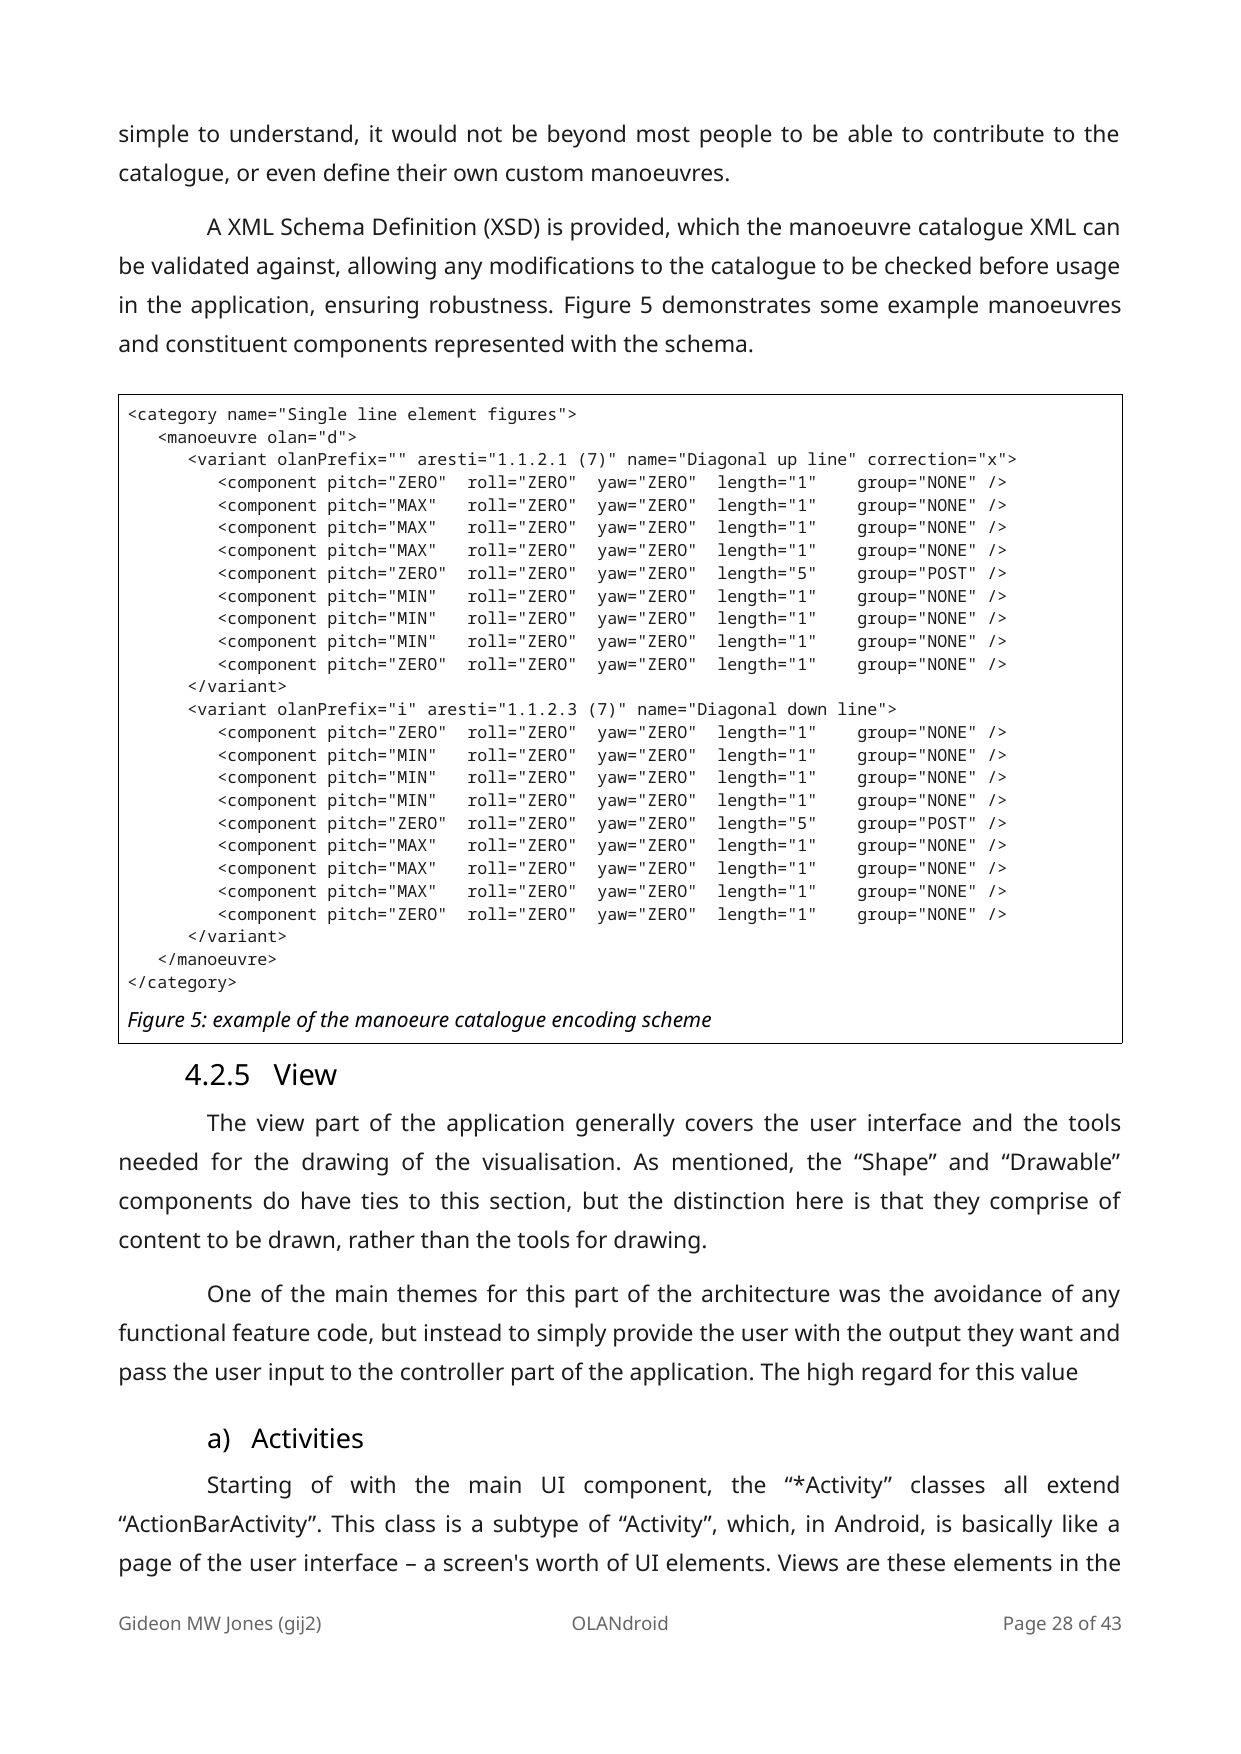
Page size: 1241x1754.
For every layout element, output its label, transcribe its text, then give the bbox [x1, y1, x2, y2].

list <component pitch="MAX" roll="ZERO" yaw="ZERO" length="1" group="NONE" /> [127, 857, 1113, 879]
list <component pitch="MAX" roll="ZERO" yaw="ZERO" length="1" group="NONE" /> [127, 539, 1113, 561]
subtitle [118, 382, 1122, 394]
list <component pitch="MAX" roll="ZERO" yaw="ZERO" length="1" group="NONE" /> [127, 834, 1113, 857]
list <component pitch="MIN" roll="ZERO" yaw="ZERO" length="1" group="NONE" /> [127, 788, 1113, 811]
list <component pitch="MIN" roll="ZERO" yaw="ZERO" length="1" group="NONE" /> [127, 743, 1113, 766]
list </manoeuvre> [127, 947, 1113, 970]
list <component pitch="ZERO" roll="ZERO" yaw="ZERO" length="5" group="POST" /> [127, 561, 1113, 584]
list <component pitch="MIN" roll="ZERO" yaw="ZERO" length="1" group="NONE" /> [127, 766, 1113, 788]
text simple to understand, it would not be beyond most people to be able to contribute to the catalogue, or even define their own custom manoeuvres. [118, 118, 1122, 188]
list <component pitch="ZERO" roll="ZERO" yaw="ZERO" length="1" group="NONE" /> [127, 720, 1113, 743]
list Figure 5: example of the manoeure catalogue encoding scheme [127, 1005, 1113, 1034]
list <component pitch="ZERO" roll="ZERO" yaw="ZERO" length="1" group="NONE" /> [127, 652, 1113, 675]
list </category> [127, 970, 1113, 993]
text A XML Schema Definition (XSD) is provided, which the manoeuvre catalogue XML can be validated against, allowing any modifications to the catalogue to be checked before usage in the application, ensuring robustness. Figure 5 demonstrates some example manoeuvres and constituent components represented with the schema. [118, 211, 1122, 359]
list </variant> [127, 925, 1113, 947]
text The view part of the application generally covers the user interface and the tools needed for the drawing of the visualisation. As mentioned, the “Shape” and “Drawable” components do have ties to this section, but the distinction here is that they comprise of content to be drawn, rather than the tools for drawing. [118, 1107, 1122, 1255]
list <component pitch="MIN" roll="ZERO" yaw="ZERO" length="1" group="NONE" /> [127, 584, 1113, 607]
list <component pitch="ZERO" roll="ZERO" yaw="ZERO" length="5" group="POST" /> [127, 811, 1113, 834]
subtitle [119, 395, 1122, 1043]
list <component pitch="ZERO" roll="ZERO" yaw="ZERO" length="1" group="NONE" /> [127, 471, 1113, 493]
subtitle View [177, 1044, 1122, 1094]
list <component pitch="ZERO" roll="ZERO" yaw="ZERO" length="1" group="NONE" /> [127, 902, 1113, 925]
text One of the main themes for this part of the architecture was the avoidance of any functional feature code, but instead to simply provide the user with the output they want and pass the user input to the controller part of the application. The high regard for this value [118, 1278, 1122, 1387]
list <component pitch="MIN" roll="ZERO" yaw="ZERO" length="1" group="NONE" /> [127, 607, 1113, 629]
subtitle Activities [207, 1420, 1122, 1457]
list </variant> [127, 675, 1113, 698]
list <component pitch="MIN" roll="ZERO" yaw="ZERO" length="1" group="NONE" /> [127, 629, 1113, 652]
list <component pitch="MAX" roll="ZERO" yaw="ZERO" length="1" group="NONE" /> [127, 493, 1113, 516]
list <component pitch="MAX" roll="ZERO" yaw="ZERO" length="1" group="NONE" /> [127, 516, 1113, 539]
list <variant olanPrefix="" aresti="1.1.2.1 (7)" name="Diagonal up line" correction="x"> [127, 448, 1113, 471]
list <category name="Single line element figures"> [127, 402, 1113, 425]
list <manoeuvre olan="d"> [127, 425, 1113, 448]
list <component pitch="MAX" roll="ZERO" yaw="ZERO" length="1" group="NONE" /> [127, 879, 1113, 902]
text Starting of with the main UI component, the “*Activity” classes all extend “ActionBarActivity”. This class is a subtype of “Activity”, which, in Android, is basically like a page of the user interface – a screen's worth of UI elements. Views are these elements in the [118, 1469, 1122, 1579]
list <variant olanPrefix="i" aresti="1.1.2.3 (7)" name="Diagonal down line"> [127, 698, 1113, 720]
